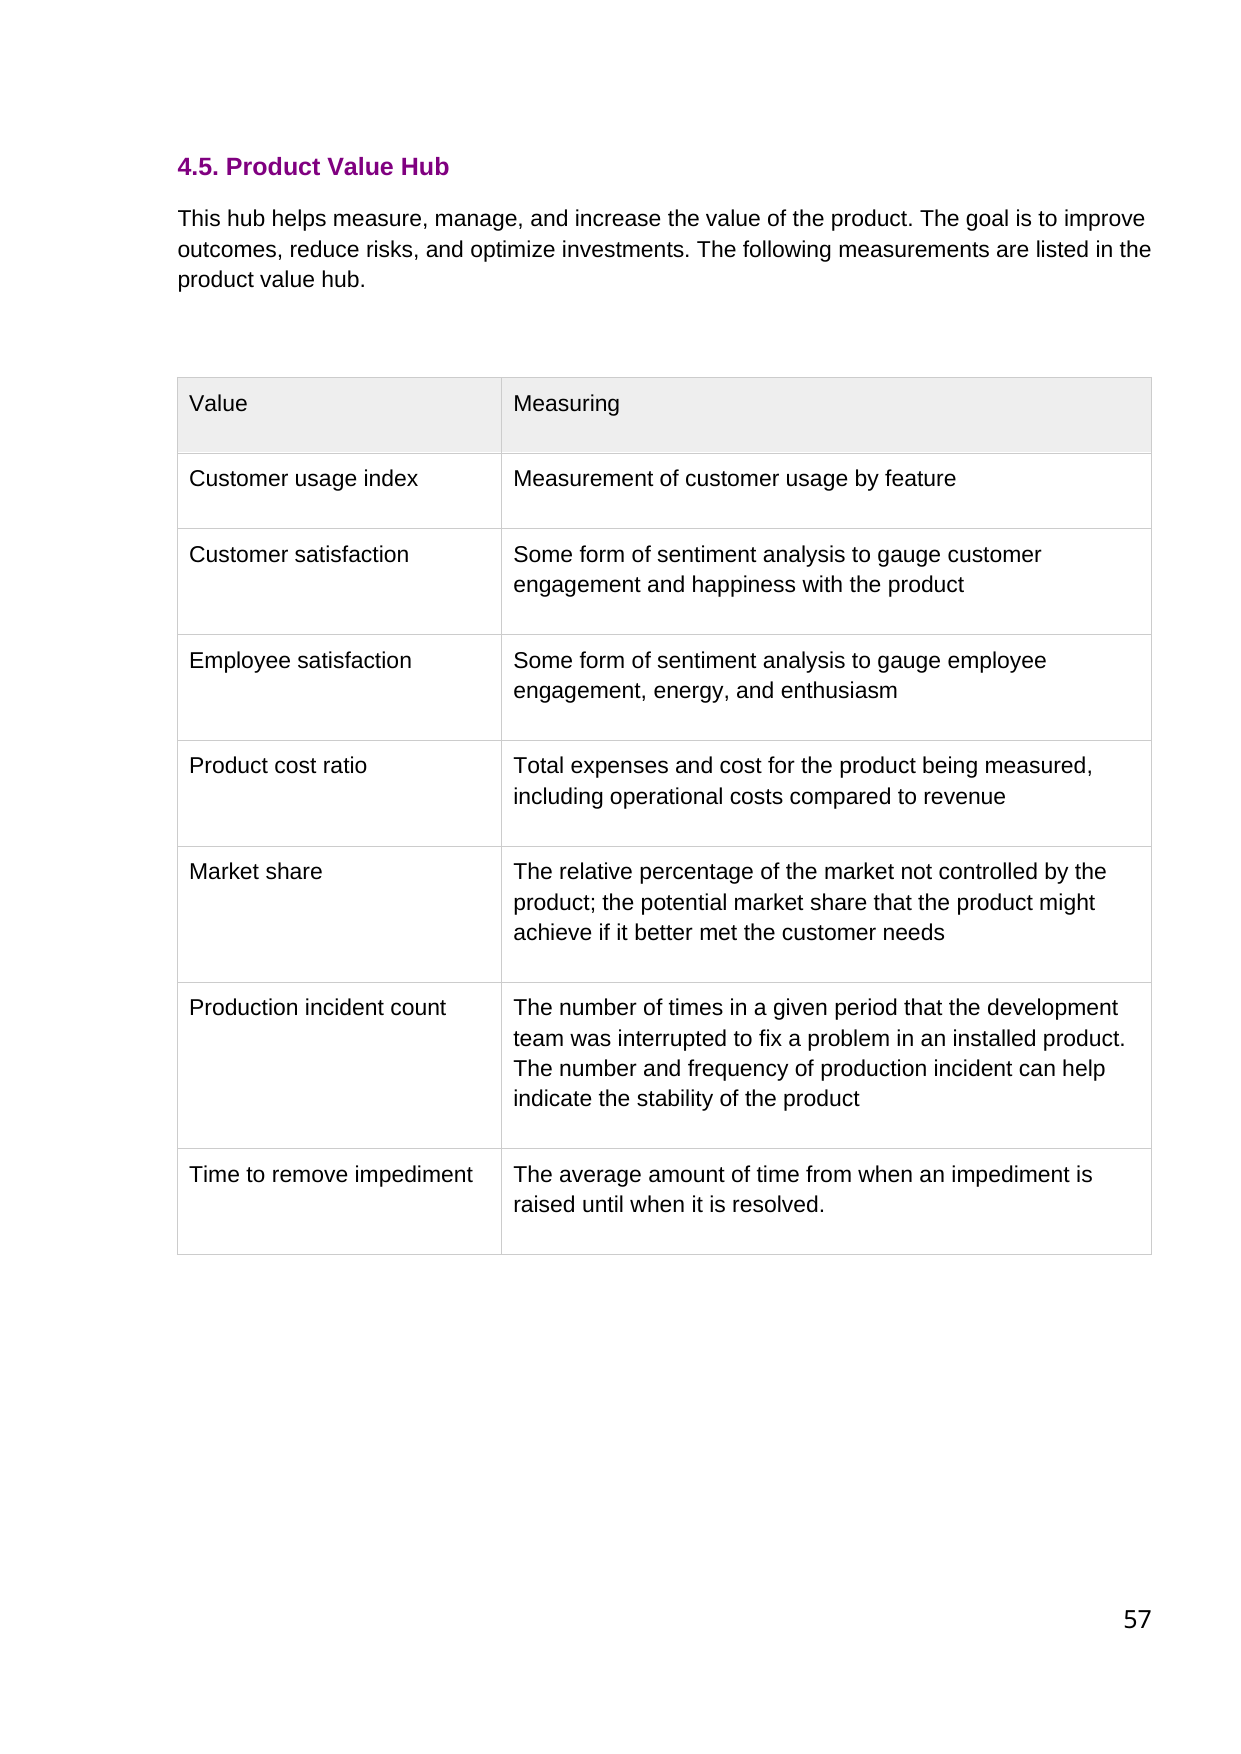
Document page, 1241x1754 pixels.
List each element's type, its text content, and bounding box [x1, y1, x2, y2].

table_cell Employee satisfaction [178, 635, 501, 740]
table_cell Product cost ratio [178, 741, 501, 846]
table_cell Some form of sentiment analysis to gauge employee engagement, energy, and enthusiasm [502, 635, 1151, 740]
table_cell Customer satisfaction [178, 529, 501, 634]
subtitle 4.5. Product Value Hub [177, 151, 1152, 180]
table_cell Total expenses and cost for the product being measured, including operational costs compared to revenue [502, 741, 1151, 846]
table_cell Measurement of customer usage by feature [502, 454, 1151, 528]
table_cell Production incident count [178, 983, 501, 1148]
table_cell Market share [178, 847, 501, 982]
table_cell Customer usage index [178, 454, 501, 528]
table_header Value [178, 378, 501, 452]
table_cell Time to remove impediment [178, 1149, 501, 1254]
text This hub helps measure, manage, and increase the value of the product. The goal is to improve outcomes, reduce risks, and optimize investments. The following measurements are listed in the product value hub. [177, 205, 1152, 292]
table_cell The average amount of time from when an impediment is raised until when it is resolved. [502, 1149, 1151, 1254]
table_cell The number of times in a given period that the development team was interrupted to fix a problem in an installed product. The number and frequency of production incident can help indicate the stability of the product [502, 983, 1151, 1148]
table_cell Some form of sentiment analysis to gauge customer engagement and happiness with the product [502, 529, 1151, 634]
table_cell The relative percentage of the market not controlled by the product; the potential market share that the product might achieve if it better met the customer needs [502, 847, 1151, 982]
table_header Measuring [502, 378, 1151, 452]
